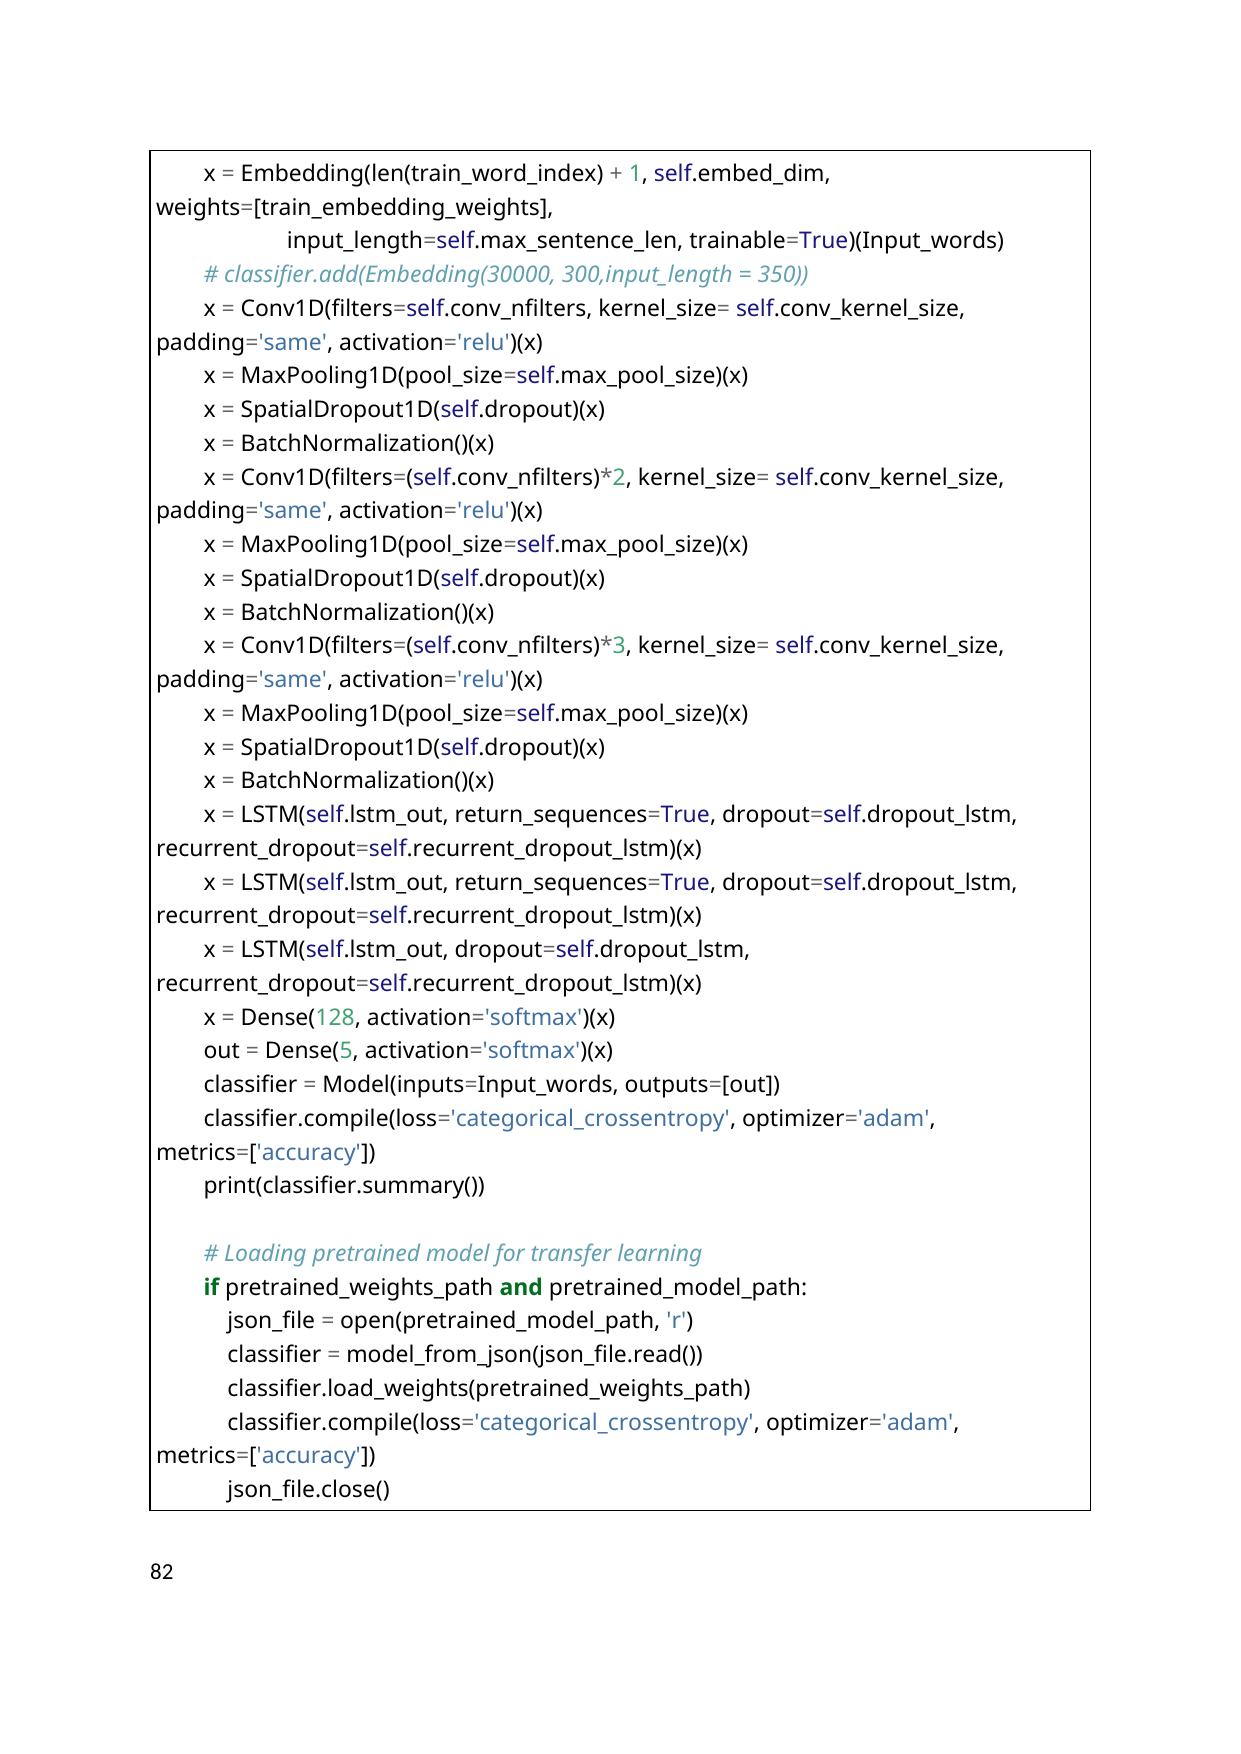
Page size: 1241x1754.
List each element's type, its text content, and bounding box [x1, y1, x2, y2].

table_header x = Embedding(len(train_word_index) + 1, self.embed_dim, weights=[train_embedding_weights], input_length=self.max_sentence_len, trainable=True)(Input_words) # classifier.add(Embedding(30000, 300,input_length = 350)) x = Conv1D(filters=self.conv_nfilters, kernel_size= self.conv_kernel_size, padding='same', activation='relu')(x) x = MaxPooling1D(pool_size=self.max_pool_size)(x) x = SpatialDropout1D(self.dropout)(x) x = BatchNormalization()(x) x = Conv1D(filters=(self.conv_nfilters)*2, kernel_size= self.conv_kernel_size, padding='same', activation='relu')(x) x = MaxPooling1D(pool_size=self.max_pool_size)(x) x = SpatialDropout1D(self.dropout)(x) x = BatchNormalization()(x) x = Conv1D(filters=(self.conv_nfilters)*3, kernel_size= self.conv_kernel_size, padding='same', activation='relu')(x) x = MaxPooling1D(pool_size=self.max_pool_size)(x) x = SpatialDropout1D(self.dropout)(x) x = BatchNormalization()(x) x = LSTM(self.lstm_out, return_sequences=True, dropout=self.dropout_lstm, recurrent_dropout=self.recurrent_dropout_lstm)(x) x = LSTM(self.lstm_out, return_sequences=True, dropout=self.dropout_lstm, recurrent_dropout=self.recurrent_dropout_lstm)(x) x = LSTM(self.lstm_out, dropout=self.dropout_lstm, recurrent_dropout=self.recurrent_dropout_lstm)(x) x = Dense(128, activation='softmax')(x) out = Dense(5, activation='softmax')(x) classifier = Model(inputs=Input_words, outputs=[out]) classifier.compile(loss='categorical_crossentropy', optimizer='adam', metrics=['accuracy']) print(classifier.summary()) # Loading pretrained model for transfer learning if pretrained_weights_path and pretrained_model_path: json_file = open(pretrained_model_path, 'r') classifier = model_from_json(json_file.read()) classifier.load_weights(pretrained_weights_path) classifier.compile(loss='categorical_crossentropy', optimizer='adam', metrics=['accuracy']) json_file.close() [151, 151, 1090, 1510]
